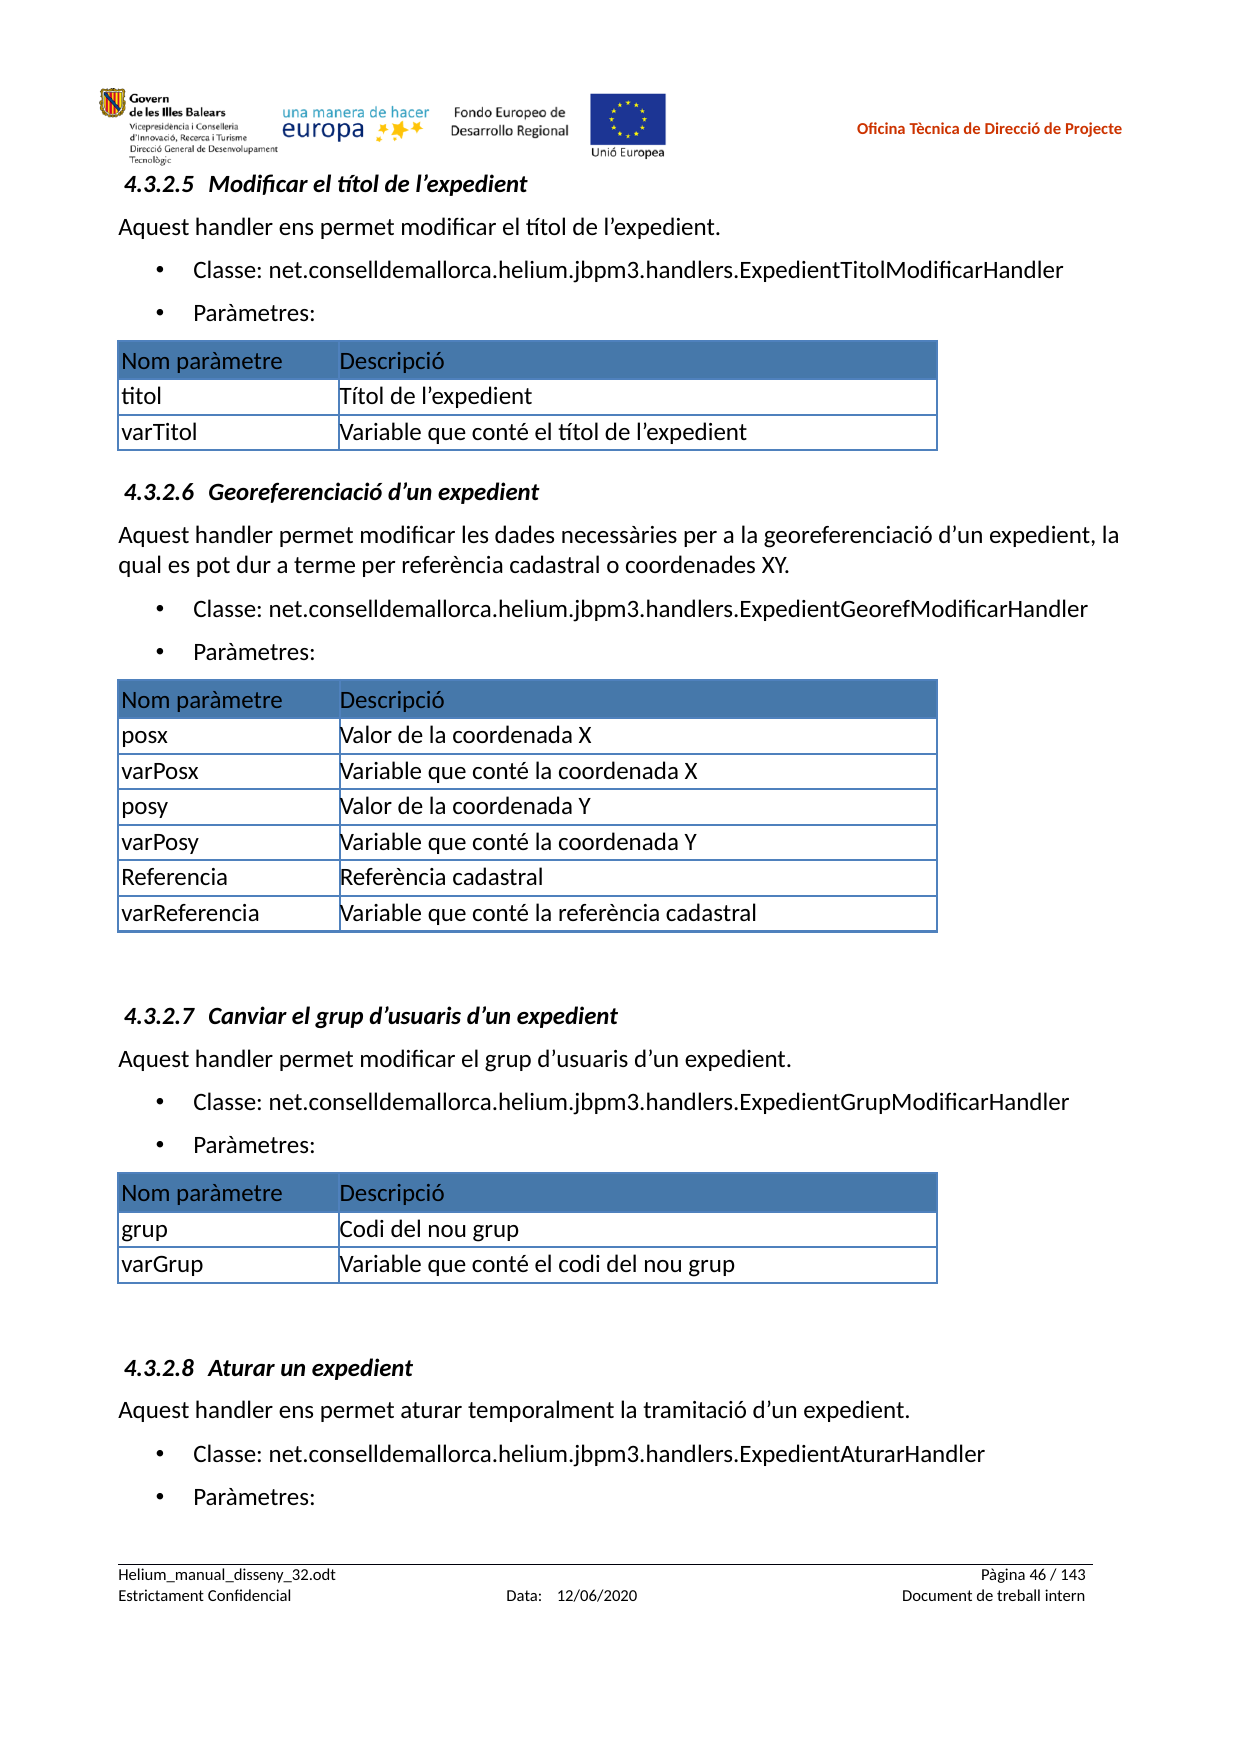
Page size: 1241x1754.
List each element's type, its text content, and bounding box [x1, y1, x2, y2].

picture [99, 87, 668, 166]
table_cell Valor de la coordenada X [341, 719, 936, 753]
text Aquest handler permet modificar les dades necessàries per a la georeferenciació d’un expedient, la qual es pot dur a terme per referència cadastral o coordenades XY. [118, 519, 1122, 580]
table_cell Títol de l’expedient [340, 380, 936, 414]
subtitle Georeferenciació d’un expedient [118, 476, 1122, 507]
table_cell varPosx [119, 755, 339, 788]
table_header Nom paràmetre [119, 342, 338, 378]
list Classe: net.conselldemallorca.helium.jbpm3.handlers.ExpedientGrupModificarHandler [156, 1086, 1122, 1117]
list Paràmetres: [156, 297, 1122, 327]
table_cell grup [119, 1213, 338, 1246]
table_cell Variable que conté el títol de l’expedient [340, 416, 936, 449]
table_header Nom paràmetre [119, 681, 339, 717]
subtitle Modificar el títol de l’expedient [118, 168, 1122, 198]
table_cell Variable que conté el codi del nou grup [340, 1248, 936, 1282]
list Paràmetres: [156, 1481, 1122, 1511]
list Paràmetres: [156, 1129, 1122, 1160]
table_cell Referència cadastral [341, 861, 936, 895]
list Classe: net.conselldemallorca.helium.jbpm3.handlers.ExpedientTitolModificarHandler [156, 254, 1122, 284]
subtitle Canviar el grup d’usuaris d’un expedient [118, 1000, 1122, 1031]
table_cell Referencia [119, 861, 339, 895]
table_cell Valor de la coordenada Y [341, 790, 936, 824]
text Aquest handler ens permet aturar temporalment la tramitació d’un expedient. [118, 1395, 1122, 1425]
table_cell posy [119, 790, 339, 824]
table_cell Variable que conté la referència cadastral [341, 897, 936, 930]
table_cell varTitol [119, 416, 338, 449]
table_cell Variable que conté la coordenada Y [341, 826, 936, 859]
table_cell varReferencia [119, 897, 339, 930]
table_cell varGrup [119, 1248, 338, 1282]
table_cell titol [119, 380, 338, 414]
table_cell posx [119, 719, 339, 753]
table_header Descripció [341, 681, 936, 717]
table_header Nom paràmetre [119, 1174, 338, 1211]
table_header Descripció [340, 342, 936, 378]
subtitle Aturar un expedient [118, 1352, 1122, 1382]
table_cell Codi del nou grup [340, 1213, 936, 1246]
text Aquest handler permet modificar el grup d’usuaris d’un expedient. [118, 1043, 1122, 1074]
table_cell Variable que conté la coordenada X [341, 755, 936, 788]
list Classe: net.conselldemallorca.helium.jbpm3.handlers.ExpedientGeorefModificarHandler [156, 593, 1122, 623]
table_cell varPosy [119, 826, 339, 859]
list Classe: net.conselldemallorca.helium.jbpm3.handlers.ExpedientAturarHandler [156, 1438, 1122, 1468]
list Paràmetres: [156, 636, 1122, 666]
table_header Descripció [340, 1174, 936, 1211]
text Aquest handler ens permet modificar el títol de l’expedient. [118, 211, 1122, 241]
